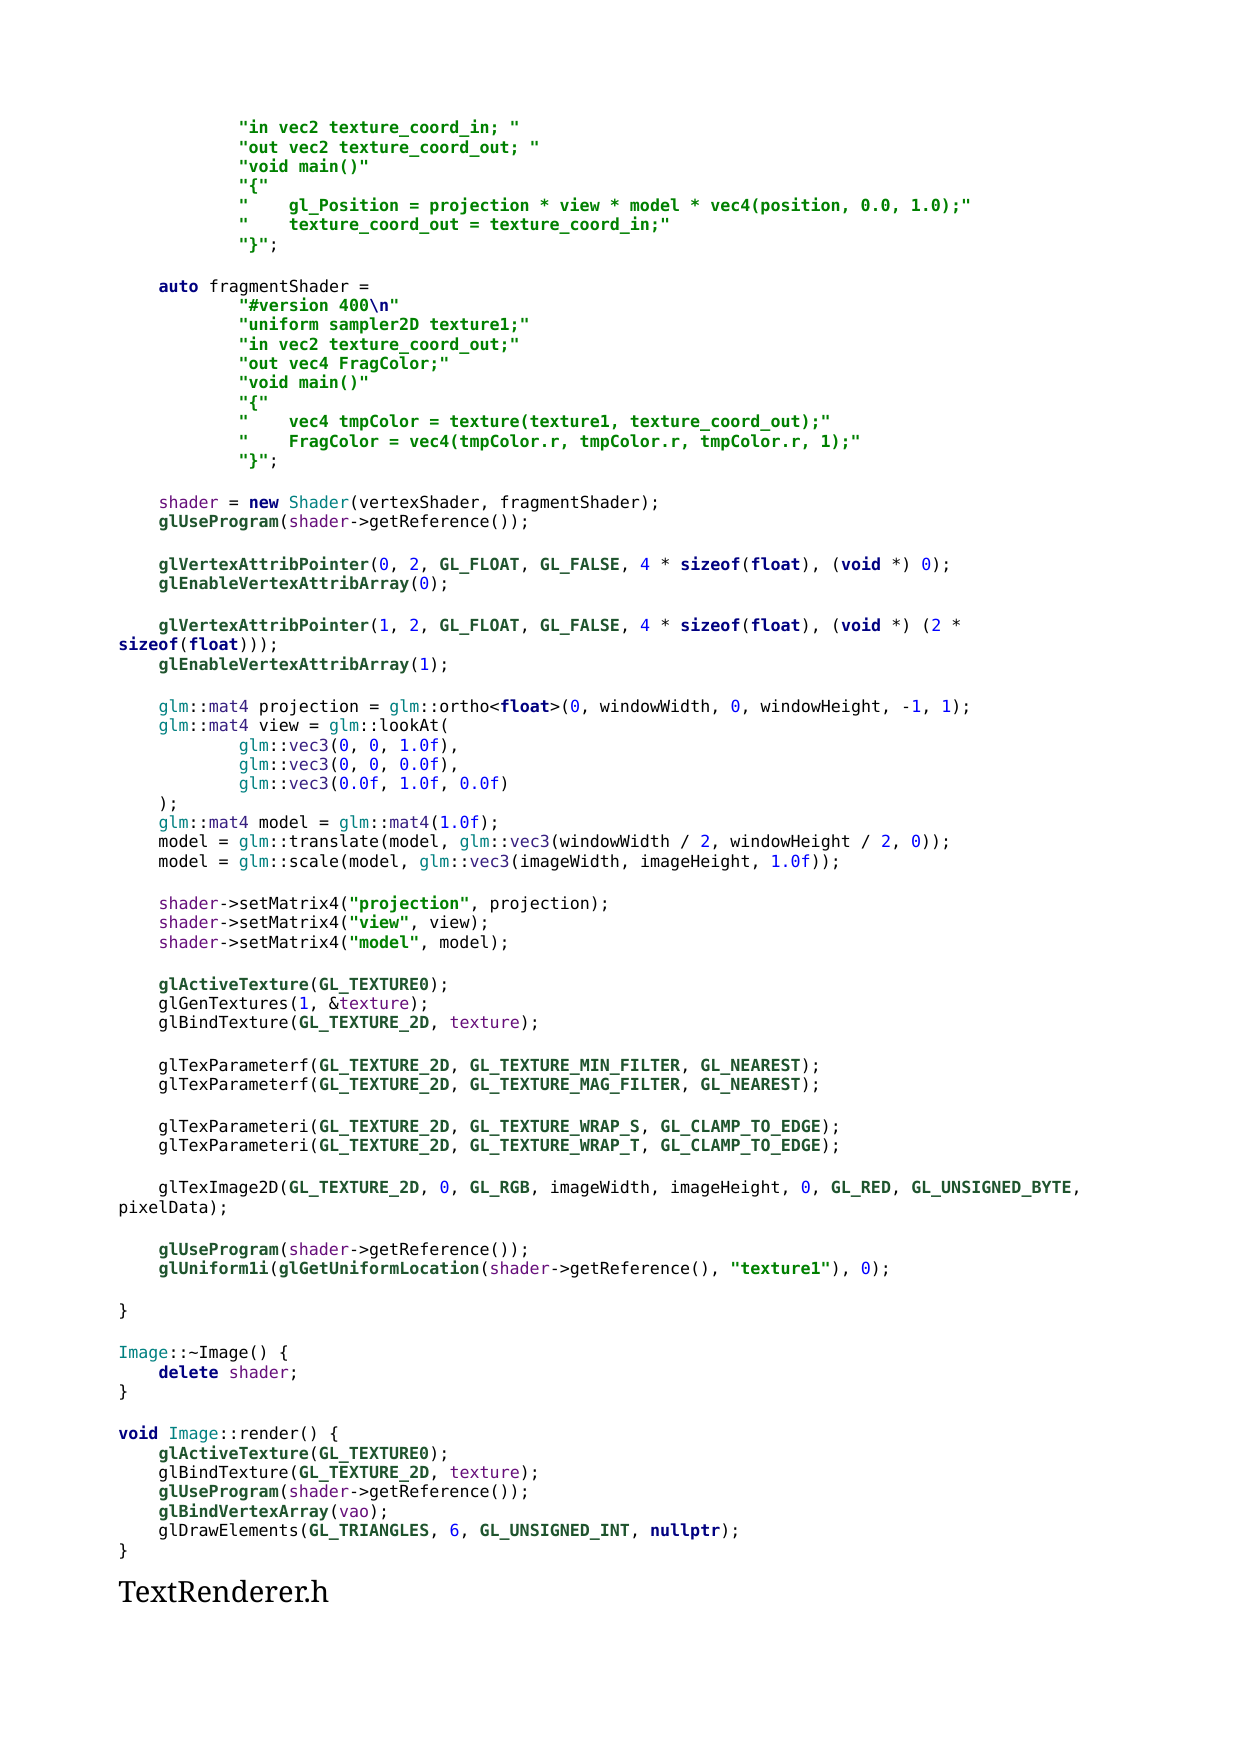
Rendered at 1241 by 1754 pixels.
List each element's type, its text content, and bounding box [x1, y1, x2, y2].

text "in vec2 texture_coord_in; " "out vec2 texture_coord_out; " "void main()" "{" " gl_Position = projection * view * model * vec4(position, 0.0, 1.0);" " texture_coord_out = texture_coord_in;" "}"; auto fragmentShader = "#version 400\n" "uniform sampler2D texture1;" "in vec2 texture_coord_out;" "out vec4 FragColor;" "void main()" "{" " vec4 tmpColor = texture(texture1, texture_coord_out);" " FragColor = vec4(tmpColor.r, tmpColor.r, tmpColor.r, 1);" "}"; shader = new Shader(vertexShader, fragmentShader); glUseProgram(shader->getReference()); glVertexAttribPointer(0, 2, GL_FLOAT, GL_FALSE, 4 * sizeof(float), (void *) 0); glEnableVertexAttribArray(0); glVertexAttribPointer(1, 2, GL_FLOAT, GL_FALSE, 4 * sizeof(float), (void *) (2 * sizeof(float))); glEnableVertexAttribArray(1); glm::mat4 projection = glm::ortho<float>(0, windowWidth, 0, windowHeight, -1, 1); glm::mat4 view = glm::lookAt( glm::vec3(0, 0, 1.0f), glm::vec3(0, 0, 0.0f), glm::vec3(0.0f, 1.0f, 0.0f) ); glm::mat4 model = glm::mat4(1.0f); model = glm::translate(model, glm::vec3(windowWidth / 2, windowHeight / 2, 0)); model = glm::scale(model, glm::vec3(imageWidth, imageHeight, 1.0f)); shader->setMatrix4("projection", projection); shader->setMatrix4("view", view); shader->setMatrix4("model", model); glActiveTexture(GL_TEXTURE0); glGenTextures(1, &texture); glBindTexture(GL_TEXTURE_2D, texture); glTexParameterf(GL_TEXTURE_2D, GL_TEXTURE_MIN_FILTER, GL_NEAREST); glTexParameterf(GL_TEXTURE_2D, GL_TEXTURE_MAG_FILTER, GL_NEAREST); glTexParameteri(GL_TEXTURE_2D, GL_TEXTURE_WRAP_S, GL_CLAMP_TO_EDGE); glTexParameteri(GL_TEXTURE_2D, GL_TEXTURE_WRAP_T, GL_CLAMP_TO_EDGE); glTexImage2D(GL_TEXTURE_2D, 0, GL_RGB, imageWidth, imageHeight, 0, GL_RED, GL_UNSIGNED_BYTE, pixelData); glUseProgram(shader->getReference()); glUniform1i(glGetUniformLocation(shader->getReference(), "texture1"), 0); } Image::~Image() { delete shader; } void Image::render() { glActiveTexture(GL_TEXTURE0); glBindTexture(GL_TEXTURE_2D, texture); glUseProgram(shader->getReference()); glBindVertexArray(vao); glDrawElements(GL_TRIANGLES, 6, GL_UNSIGNED_INT, nullptr); } [118, 118, 1122, 1560]
text TextRenderer.h [118, 1572, 1122, 1611]
